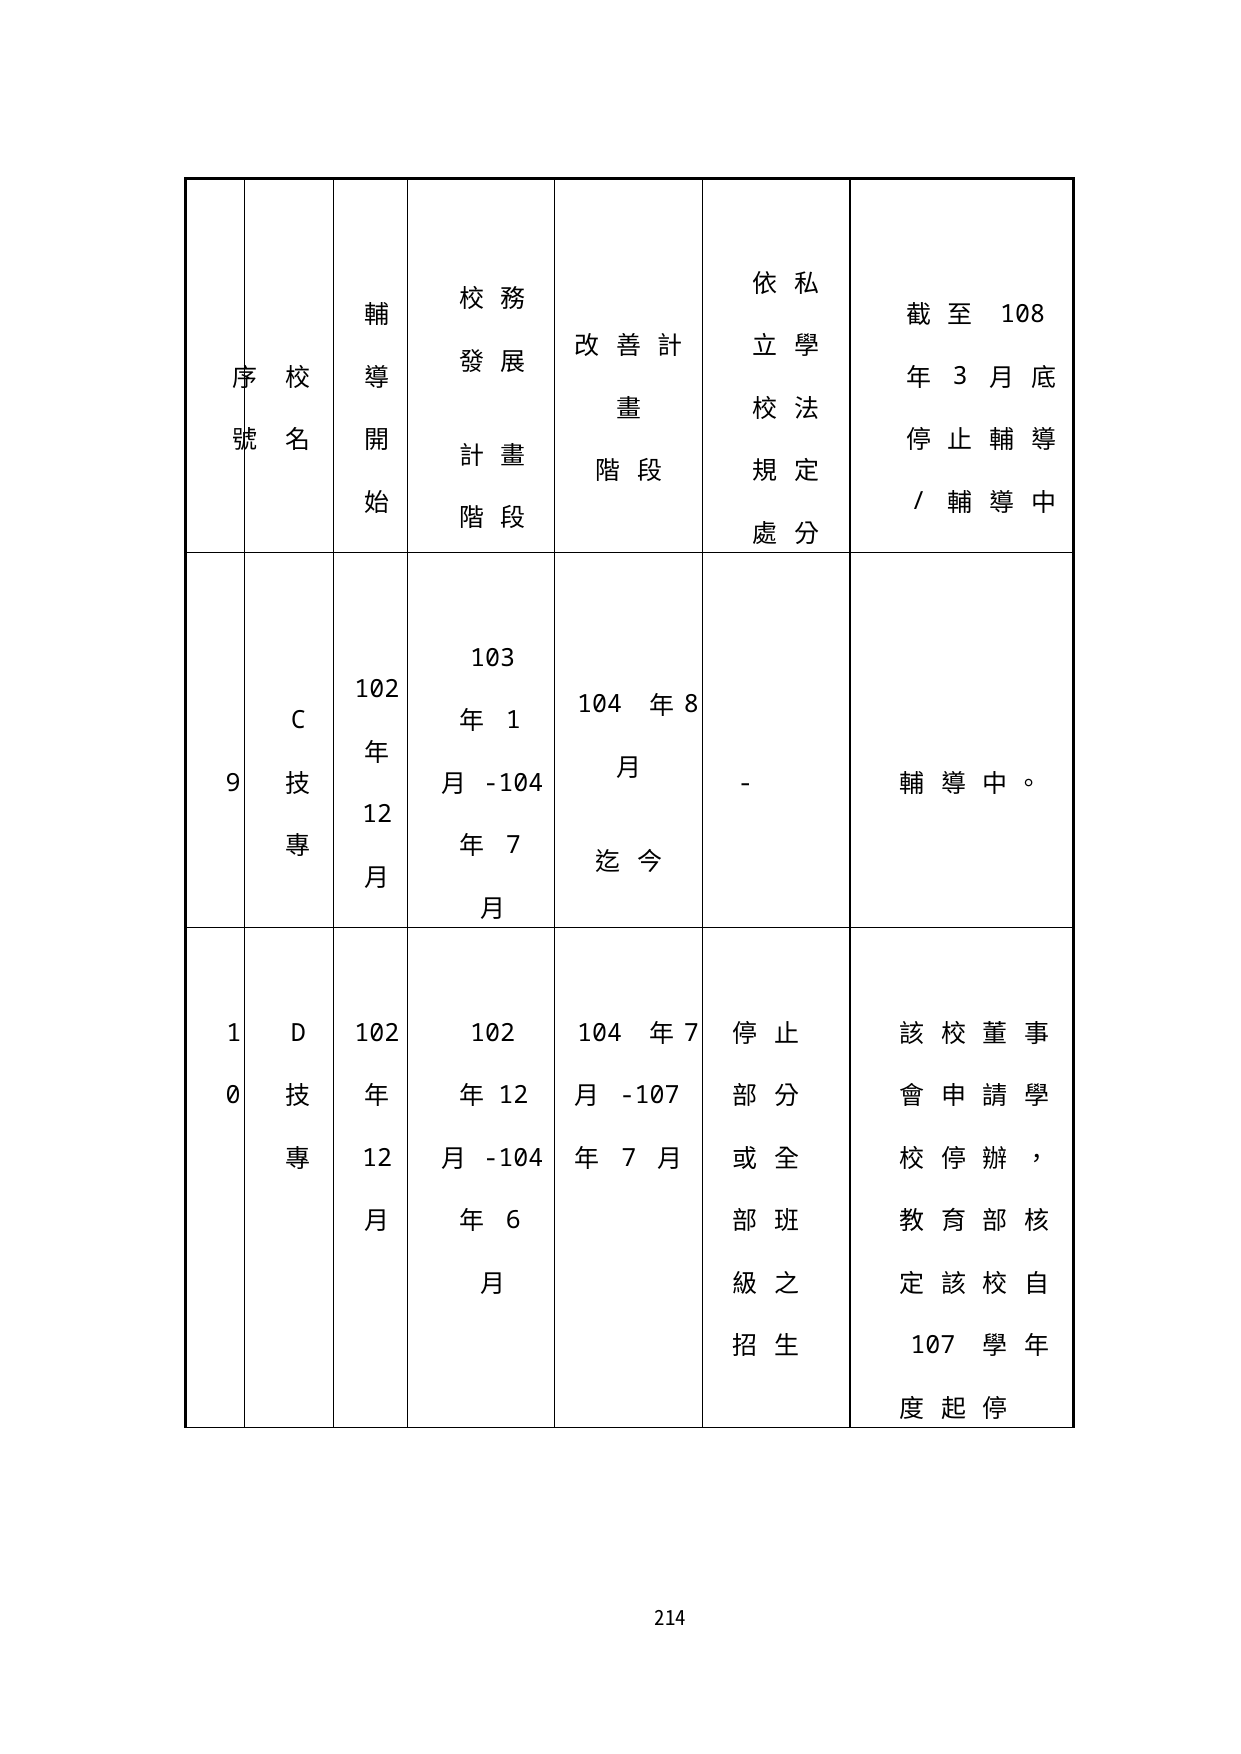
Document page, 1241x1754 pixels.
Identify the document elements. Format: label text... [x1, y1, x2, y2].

table_cell D技專 [245, 928, 333, 1427]
table_cell C技專 [245, 553, 333, 927]
table_header 輔導開始 [334, 180, 407, 552]
table_header 校名 [245, 180, 333, 552]
table_cell 102年12月 [334, 553, 407, 927]
table_cell 102年12月-104年6月 [408, 928, 554, 1427]
table_header 截至108年3月底停止輔導/輔導中 [851, 180, 1072, 552]
table_header 依私立學校法規定處分 [703, 180, 849, 552]
table_cell 104年7月-107年7月 [555, 928, 702, 1427]
table_header 序號 [187, 180, 244, 552]
table_cell 輔導中。 [851, 553, 1072, 927]
table_cell 9 [187, 553, 244, 927]
table_cell 10 [187, 928, 244, 1427]
table_cell 102年12月 [334, 928, 407, 1427]
table_cell - [703, 553, 849, 927]
table_header 校務發展 計畫階段 [408, 180, 554, 552]
table_cell 104年8月 迄今 [555, 553, 702, 927]
table_cell 停止部分或全部班級之招生 [703, 928, 849, 1427]
table_cell 103年1月-104年7月 [408, 553, 554, 927]
table_cell 該校董事會申請學校停辦，教育部核定該校自107學年度起停 [851, 928, 1072, 1427]
table_header 改善計畫 階段 [555, 180, 702, 552]
